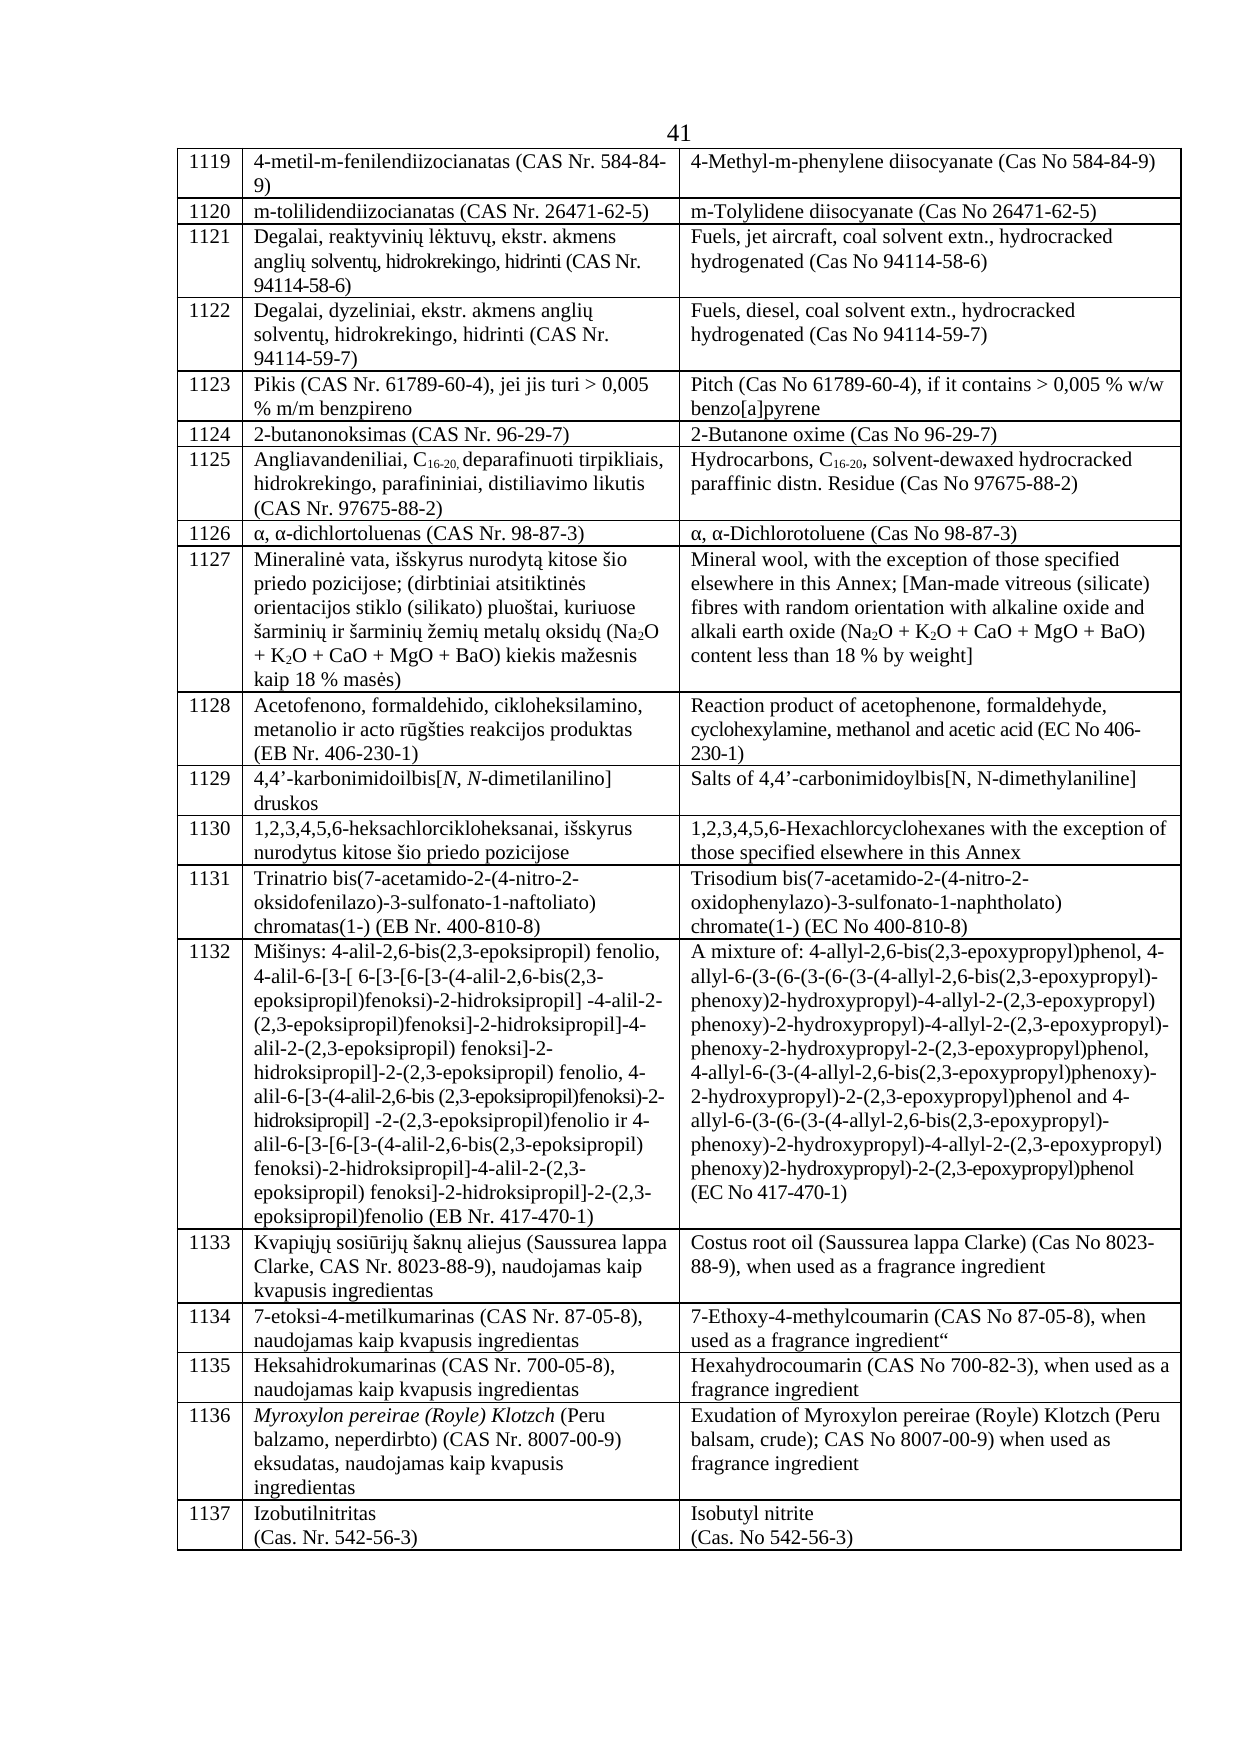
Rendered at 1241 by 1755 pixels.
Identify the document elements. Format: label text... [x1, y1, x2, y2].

table_cell m-tolilidendiizocianatas (CAS Nr. 26471-62-5) [243, 199, 679, 223]
table_cell Pikis (CAS Nr. 61789-60-4), jei jis turi > 0,005 % m/m benzpireno [243, 372, 679, 420]
table_cell 4,4’-karbonimidoilbis[N, N-dimetilanilino] druskos [243, 766, 679, 814]
table_cell Acetofenono, formaldehido, cikloheksilamino, metanolio ir acto rūgšties reakcijos produktas (EB Nr. 406-230-1) [243, 693, 679, 765]
table_cell 1127 [178, 547, 242, 691]
table_cell 1137 [178, 1501, 242, 1549]
table_cell Myroxylon pereirae (Royle) Klotzch (Peru balzamo, neperdirbto) (CAS Nr. 8007-00-9) eksudatas, naudojamas kaip kvapusis ingredientas [243, 1403, 679, 1499]
table_cell 1119 [178, 149, 242, 197]
table_cell 7-Ethoxy-4-methylcoumarin (CAS No 87-05-8), when used as a fragrance ingredient“ [680, 1304, 1180, 1352]
table_cell Trinatrio bis(7-acetamido-2-(4-nitro-2-oksidofenilazo)-3-sulfonato-1-naftoliato) chromatas(1-) (EB Nr. 400-810-8) [243, 866, 679, 938]
table_cell 1136 [178, 1403, 242, 1499]
table_cell 4-Methyl-m-phenylene diisocyanate (Cas No 584-84-9) [680, 149, 1180, 197]
table_cell 1131 [178, 866, 242, 938]
table_cell 4-metil-m-fenilendiizocianatas (CAS Nr. 584-84-9) [243, 149, 679, 197]
table_cell Fuels, diesel, coal solvent extn., hydrocracked hydrogenated (Cas No 94114-59-7) [680, 298, 1180, 370]
table_cell Degalai, dyzeliniai, ekstr. akmens anglių solventų, hidrokrekingo, hidrinti (CAS Nr. 94114-59-7) [243, 298, 679, 370]
table_cell 1123 [178, 372, 242, 420]
table_cell Mineralinė vata, išskyrus nurodytą kitose šio priedo pozicijose; (dirbtiniai atsitiktinės orientacijos stiklo (silikato) pluoštai, kuriuose šarminių ir šarminių žemių metalų oksidų (Na2O + K2O + CaO + MgO + BaO) kiekis mažesnis kaip 18 % masės) [243, 547, 679, 691]
table_cell α, α-dichlortoluenas (CAS Nr. 98-87-3) [243, 521, 679, 545]
table_cell 1125 [178, 447, 242, 519]
table_cell Costus root oil (Saussurea lappa Clarke) (Cas No 8023-88-9), when used as a fragrance ingredient [680, 1230, 1180, 1302]
table_cell 1121 [178, 225, 242, 297]
table_cell 1134 [178, 1304, 242, 1352]
table_cell Pitch (Cas No 61789-60-4), if it contains > 0,005 % w/w benzo[a]pyrene [680, 372, 1180, 420]
table_cell 1,2,3,4,5,6-heksachlorcikloheksanai, išskyrus nurodytus kitose šio priedo pozicijose [243, 816, 679, 864]
table_cell 1,2,3,4,5,6-Hexachlorcyclohexanes with the exception of those specified elsewhere in this Annex [680, 816, 1180, 864]
table_cell 1129 [178, 766, 242, 814]
table_cell 2-Butanone oxime (Cas No 96-29-7) [680, 422, 1180, 446]
table_cell 2-butanonoksimas (CAS Nr. 96-29-7) [243, 422, 679, 446]
table_cell 1133 [178, 1230, 242, 1302]
table_cell Hydrocarbons, C16-20, solvent-dewaxed hydrocracked paraffinic distn. Residue (Cas No 97675-88-2) [680, 447, 1180, 519]
table_cell Degalai, reaktyvinių lėktuvų, ekstr. akmens anglių solventų, hidrokrekingo, hidrinti (CAS Nr. 94114-58-6) [243, 225, 679, 297]
table_cell 1124 [178, 422, 242, 446]
table_cell 1122 [178, 298, 242, 370]
table_cell 1120 [178, 199, 242, 223]
table_cell m-Tolylidene diisocyanate (Cas No 26471-62-5) [680, 199, 1180, 223]
table_cell α, α-Dichlorotoluene (Cas No 98-87-3) [680, 521, 1180, 545]
table_cell Mineral wool, with the exception of those specified elsewhere in this Annex; [Man-made vitreous (silicate) fibres with random orientation with alkaline oxide and alkali earth oxide (Na2O + K2O + CaO + MgO + BaO) content less than 18 % by weight] [680, 547, 1180, 691]
table_cell Exudation of Myroxylon pereirae (Royle) Klotzch (Peru balsam, crude); CAS No 8007-00-9) when used as fragrance ingredient [680, 1403, 1180, 1499]
table_cell Reaction product of acetophenone, formaldehyde, cyclohexylamine, methanol and acetic acid (EC No 406-230-1) [680, 693, 1180, 765]
table_cell Fuels, jet aircraft, coal solvent extn., hydrocracked hydrogenated (Cas No 94114-58-6) [680, 225, 1180, 297]
table_cell 1135 [178, 1353, 242, 1401]
table_cell 1132 [178, 940, 242, 1228]
table_cell Isobutyl nitrite (Cas. No 542-56-3) [680, 1501, 1180, 1549]
table_cell Mišinys: 4-alil-2,6-bis(2,3-epoksipropil) fenolio, 4-alil-6-[3-[ 6-[3-[6-[3-(4-alil-2,6-bis(2,3-epoksipropil)fenoksi)-2-hidroksipropil] -4-alil-2-(2,3-epoksipropil)fenoksi]-2-hidroksipropil]-4-alil-2-(2,3-epoksipropil) fenoksi]-2-hidroksipropil]-2-(2,3-epoksipropil) fenolio, 4-alil-6-[3-(4-alil-2,6-bis (2,3-epoksipropil)fenoksi)-2-hidroksipropil] -2-(2,3-epoksipropil)fenolio ir 4-alil-6-[3-[6-[3-(4-alil-2,6-bis(2,3-epoksipropil) fenoksi)-2-hidroksipropil]-4-alil-2-(2,3-epoksipropil) fenoksi]-2-hidroksipropil]-2-(2,3-epoksipropil)fenolio (EB Nr. 417-470-1) [243, 940, 679, 1228]
table_cell A mixture of: 4-allyl-2,6-bis(2,3-epoxypropyl)phenol, 4-allyl-6-(3-(6-(3-(6-(3-(4-allyl-2,6-bis(2,3-epoxypropyl)-phenoxy)2-hydroxypropyl)-4-allyl-2-(2,3-epoxypropyl) phenoxy)-2-hydroxypropyl)-4-allyl-2-(2,3-epoxypropyl)-phenoxy-2-hydroxypropyl-2-(2,3-epoxypropyl)phenol, 4-allyl-6-(3-(4-allyl-2,6-bis(2,3-epoxypropyl)phenoxy)-2-hydroxypropyl)-2-(2,3-epoxypropyl)phenol and 4-allyl-6-(3-(6-(3-(4-allyl-2,6-bis(2,3-epoxypropyl)-phenoxy)-2-hydroxypropyl)-4-allyl-2-(2,3-epoxypropyl) phenoxy)2-hydroxypropyl)-2-(2,3-epoxypropyl)phenol (EC No 417-470-1) [680, 940, 1180, 1228]
table_cell Izobutilnitritas (Cas. Nr. 542-56-3) [243, 1501, 679, 1549]
table_cell Salts of 4,4’-carbonimidoylbis[N, N-dimethylaniline] [680, 766, 1180, 814]
table_cell Hexahydrocoumarin (CAS No 700-82-3), when used as a fragrance ingredient [680, 1353, 1180, 1401]
table_cell 1126 [178, 521, 242, 545]
table_cell Angliavandeniliai, C16-20, deparafinuoti tirpikliais, hidrokrekingo, parafininiai, distiliavimo likutis (CAS Nr. 97675-88-2) [243, 447, 679, 519]
table_cell Heksahidrokumarinas (CAS Nr. 700-05-8), naudojamas kaip kvapusis ingredientas [243, 1353, 679, 1401]
table_cell 1128 [178, 693, 242, 765]
table_cell 1130 [178, 816, 242, 864]
table_cell 7-etoksi-4-metilkumarinas (CAS Nr. 87-05-8), naudojamas kaip kvapusis ingredientas [243, 1304, 679, 1352]
table_cell Trisodium bis(7-acetamido-2-(4-nitro-2-oxidophenylazo)-3-sulfonato-1-naphtholato) chromate(1-) (EC No 400-810-8) [680, 866, 1180, 938]
table_cell Kvapiųjų sosiūrijų šaknų aliejus (Saussurea lappa Clarke, CAS Nr. 8023-88-9), naudojamas kaip kvapusis ingredientas [243, 1230, 679, 1302]
